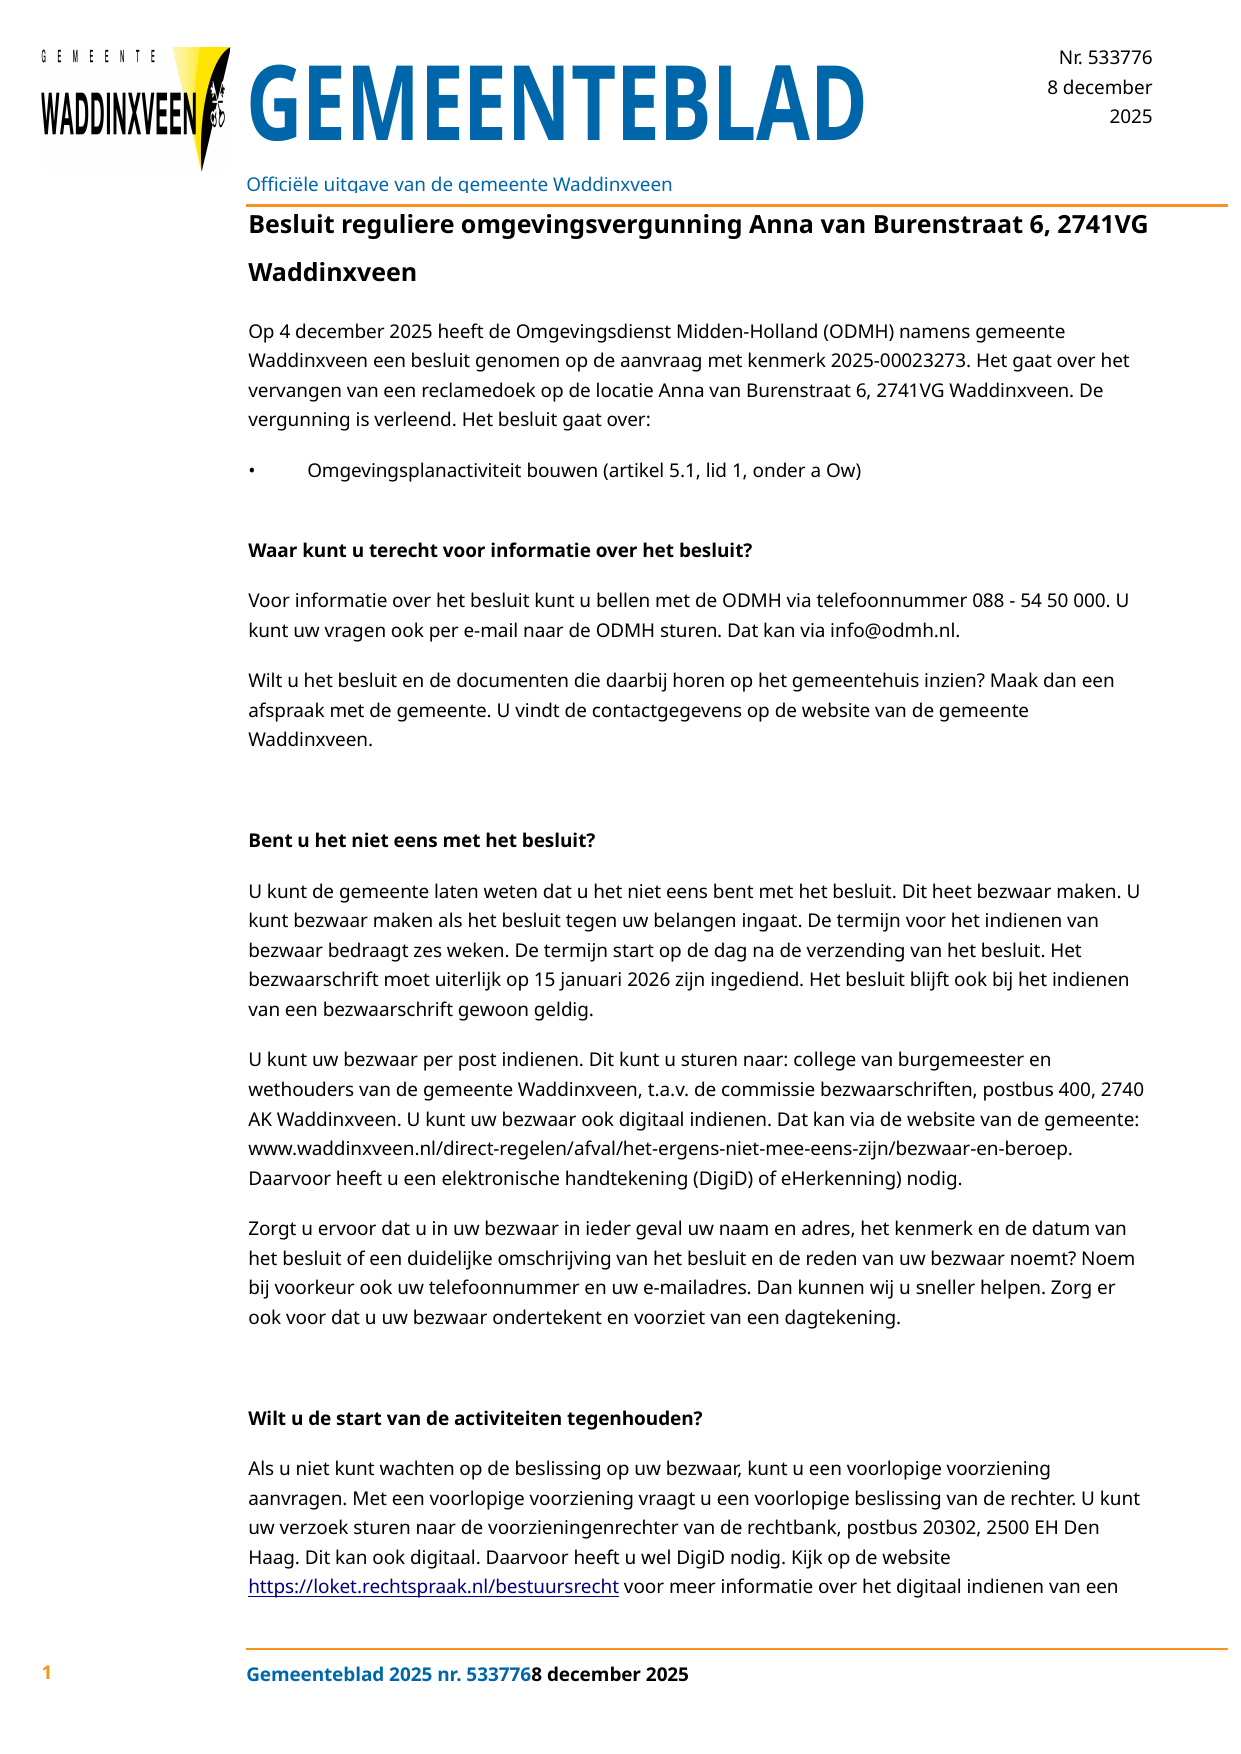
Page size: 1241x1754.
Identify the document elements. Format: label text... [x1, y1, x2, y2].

text U kunt uw bezwaar per post indienen. Dit kunt u sturen naar: college van burgemeester en wethouders van de gemeente Waddinxveen, t.a.v. de commissie bezwaarschriften, postbus 400, 2740 AK Waddinxveen. U kunt uw bezwaar ook digitaal indienen. Dat kan via de website van de gemeente: www.waddinxveen.nl/direct-regelen/afval/het-ergens-niet-mee-eens-zijn/bezwaar-en-beroep. Daarvoor heeft u een elektronische handtekening (DigiD) of eHerkenning) nodig. [248, 1047, 1152, 1191]
text Waar kunt u terecht voor informatie over het besluit? [248, 537, 1152, 563]
list Omgevingsplanactiviteit bouwen (artikel 5.1, lid 1, onder a Ow) [248, 457, 1152, 483]
text Wilt u de start van de activiteiten tegenhouden? [248, 1405, 1152, 1431]
picture [41, 47, 231, 172]
text Voor informatie over het besluit kunt u bellen met de ODMH via telefoonnummer 088 - 54 50 000. U kunt uw vragen ook per e-mail naar de ODMH sturen. Dat kan via info@odmh.nl. [248, 587, 1152, 643]
text Wilt u het besluit en de documenten die daarbij horen op het gemeentehuis inzien? Maak dan een afspraak met de gemeente. U vindt de contactgegevens op de website van de gemeente Waddinxveen. [248, 667, 1152, 752]
text U kunt de gemeente laten weten dat u het niet eens bent met het besluit. Dit heet bezwaar maken. U kunt bezwaar maken als het besluit tegen uw belangen ingaat. De termijn voor het indienen van bezwaar bedraagt zes weken. De termijn start op de dag na de verzending van het besluit. Het bezwaarschrift moet uiterlijk op 15 januari 2026 zijn ingediend. Het besluit blijft ook bij het indienen van een bezwaarschrift gewoon geldig. [248, 878, 1152, 1022]
text Zorgt u ervoor dat u in uw bezwaar in ieder geval uw naam en adres, het kenmerk en de datum van het besluit of een duidelijke omschrijving van het besluit en de reden van uw bezwaar noemt? Noem bij voorkeur ook uw telefoonnummer en uw e-mailadres. Dan kunnen wij u sneller helpen. Zorg er ook voor dat u uw bezwaar ondertekent en voorziet van een dagtekening. [248, 1215, 1152, 1330]
text Besluit reguliere omgevingsvergunning Anna van Burenstraat 6, 2741VG Waddinxveen [248, 207, 1152, 288]
text Op 4 december 2025 heeft de Omgevingsdienst Midden-Holland (ODMH) namens gemeente Waddinxveen een besluit genomen op de aanvraag met kenmerk 2025-00023273. Het gaat over het vervangen van een reclamedoek op de locatie Anna van Burenstraat 6, 2741VG Waddinxveen. De vergunning is verleend. Het besluit gaat over: [248, 318, 1152, 432]
text Bent u het niet eens met het besluit? [248, 827, 1152, 853]
text Als u niet kunt wachten op de beslissing op uw bezwaar, kunt u een voorlopige voorziening aanvragen. Met een voorlopige voorziening vraagt u een voorlopige beslissing van de rechter. U kunt uw verzoek sturen naar de voorzieningenrechter van de rechtbank, postbus 20302, 2500 EH Den Haag. Dit kan ook digitaal. Daarvoor heeft u wel DigiD nodig. Kijk op de website https://loket.rechtspraak.nl/bestuursrecht voor meer informatie over het digitaal indienen van een [248, 1455, 1152, 1599]
